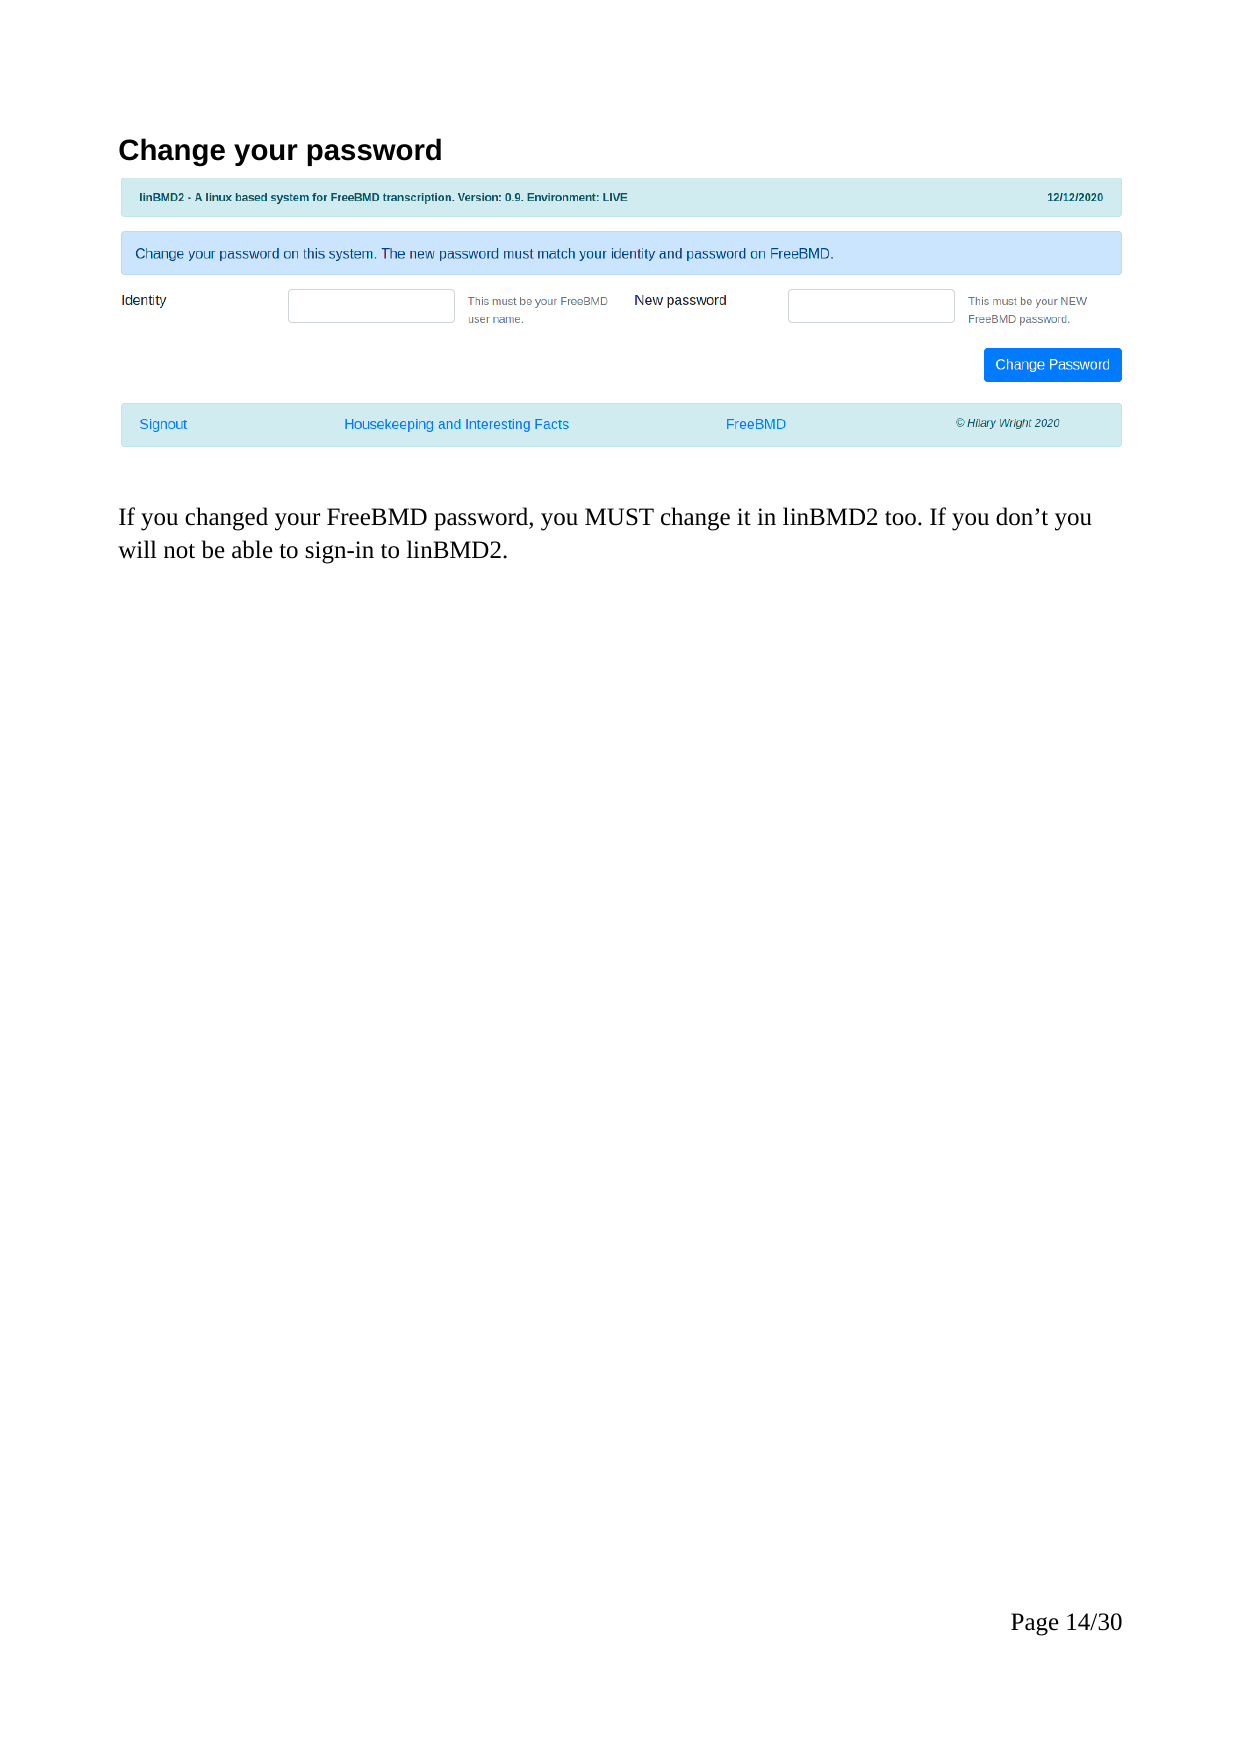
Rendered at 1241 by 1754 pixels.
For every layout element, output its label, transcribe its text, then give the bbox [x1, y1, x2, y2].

text If you changed your FreeBMD password, you MUST change it in linBMD2 too. If you don’t you will not be able to sign-in to linBMD2. [118, 502, 1122, 563]
subtitle Change your password [118, 133, 1122, 166]
picture [118, 178, 1123, 450]
